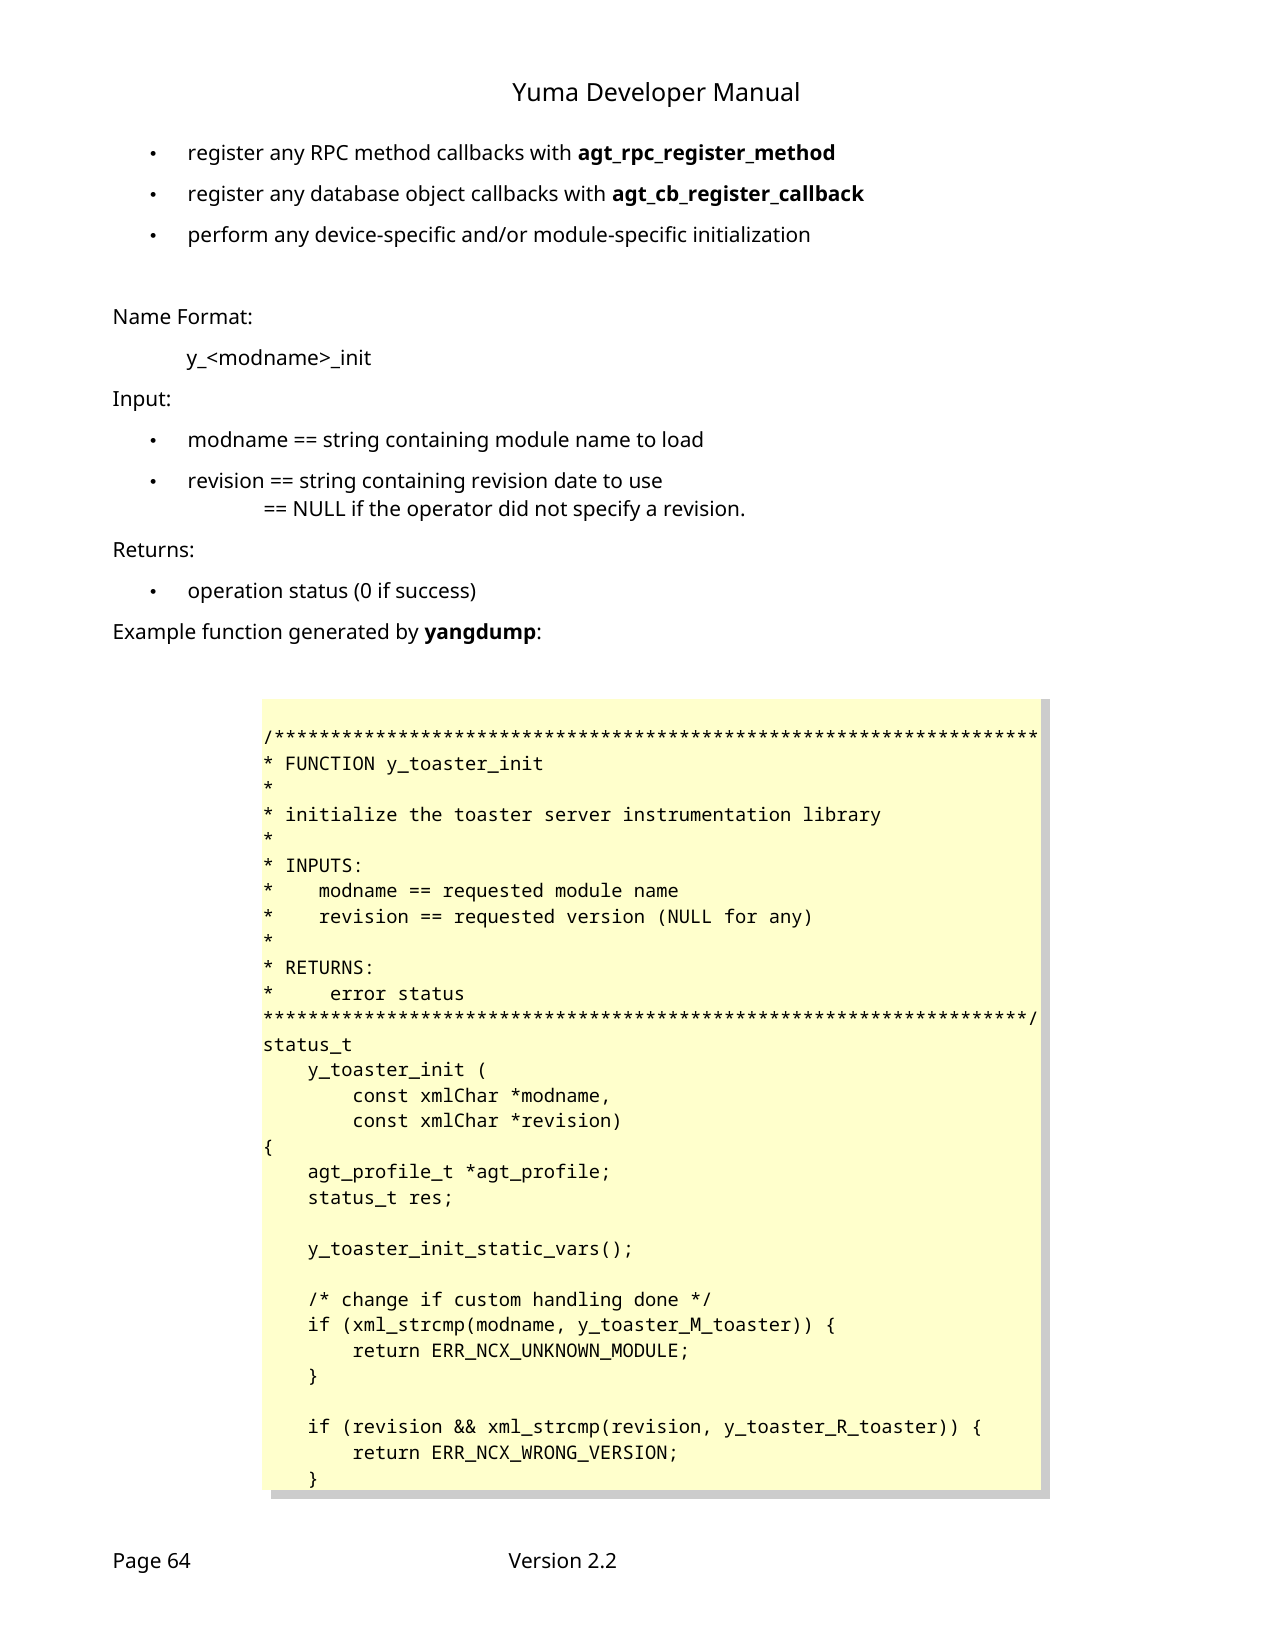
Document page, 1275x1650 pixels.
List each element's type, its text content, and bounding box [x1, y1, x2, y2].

text { [262, 1133, 1041, 1158]
text /******************************************************************** [262, 725, 1041, 750]
list register any RPC method callbacks with agt_rpc_register_method [150, 138, 1200, 167]
text y_toaster_init ( [262, 1056, 1041, 1082]
text /* change if custom handling done */ [262, 1286, 1041, 1312]
text agt_profile_t *agt_profile; [262, 1158, 1041, 1184]
text } [262, 1363, 1041, 1388]
text Name Format: [112, 302, 1200, 331]
text if (xml_strcmp(modname, y_toaster_M_toaster)) { [262, 1312, 1041, 1337]
text status_t [262, 1031, 1041, 1056]
list perform any device-specific and/or module-specific initialization [150, 220, 1200, 249]
list modname == string containing module name to load [150, 425, 1200, 453]
text y_toaster_init_static_vars(); [262, 1235, 1041, 1261]
list operation status (0 if success) [150, 576, 1200, 605]
text * RETURNS: [262, 954, 1041, 980]
text * [262, 827, 1041, 852]
text * FUNCTION y_toaster_init [262, 750, 1041, 776]
text Example function generated by yangdump: [112, 617, 1200, 646]
text * revision == requested version (NULL for any) [262, 903, 1041, 929]
list revision == string containing revision date to use == NULL if the operator did not specify a revision. [150, 466, 1200, 523]
text } [262, 1465, 1041, 1490]
text * [262, 776, 1041, 801]
text * modname == requested module name [262, 878, 1041, 903]
text * error status [262, 980, 1041, 1005]
text status_t res; [262, 1184, 1041, 1209]
text * [262, 929, 1041, 954]
text y_<modname>_init [112, 343, 1200, 372]
text return ERR_NCX_UNKNOWN_MODULE; [262, 1337, 1041, 1363]
text const xmlChar *modname, [262, 1082, 1041, 1107]
text Input: [112, 384, 1200, 413]
list register any database object callbacks with agt_cb_register_callback [150, 179, 1200, 208]
text Returns: [112, 535, 1200, 564]
text * initialize the toaster server instrumentation library [262, 801, 1041, 827]
text return ERR_NCX_WRONG_VERSION; [262, 1439, 1041, 1465]
text const xmlChar *revision) [262, 1107, 1041, 1133]
text * INPUTS: [262, 852, 1041, 878]
text if (revision && xml_strcmp(revision, y_toaster_R_toaster)) { [262, 1414, 1041, 1439]
text ********************************************************************/ [262, 1005, 1041, 1031]
